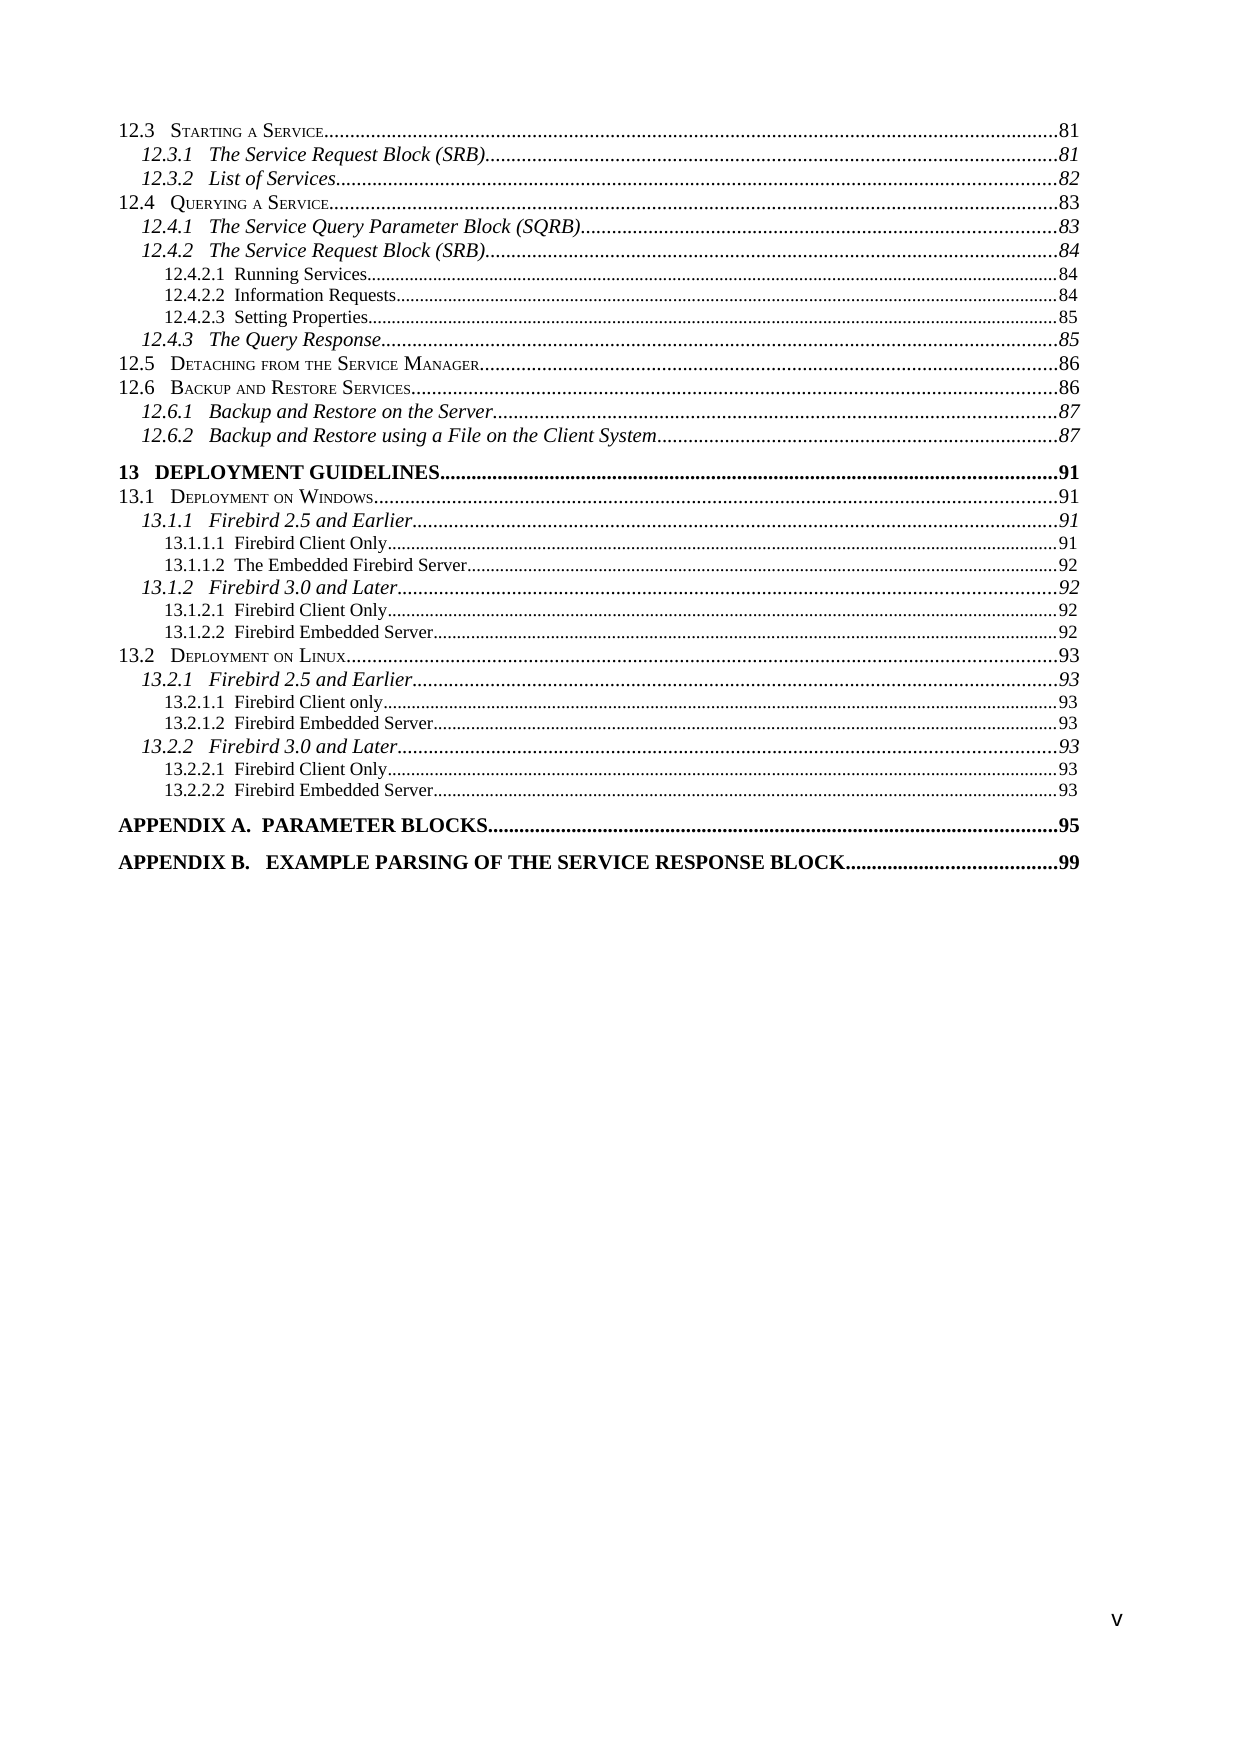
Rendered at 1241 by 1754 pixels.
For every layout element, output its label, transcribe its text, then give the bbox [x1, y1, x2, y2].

text 13.1.1.1 Firebird Client Only 91 [164, 532, 1122, 554]
text 13.2.1.1 Firebird Client only 93 [164, 691, 1122, 712]
text 12.4.3 The Query Response 85 [141, 327, 1122, 351]
text 12.6.1 Backup and Restore on the Server 87 [141, 399, 1122, 423]
text 12.3.1 The Service Request Block (SRB) 81 [141, 142, 1122, 166]
text Appendix B. Example Parsing of the Service Response Block 99 [118, 850, 1122, 874]
text 13.2.2 Firebird 3.0 and Later 93 [141, 734, 1122, 758]
text 12.4.2.2 Information Requests 84 [164, 284, 1122, 306]
text Appendix A. Parameter Blocks 95 [118, 813, 1122, 837]
text 13.2 Deployment on Linux 93 [118, 642, 1122, 667]
text 12.4.2.3 Setting Properties 85 [164, 306, 1122, 327]
text 13.1 Deployment on Windows 91 [118, 484, 1122, 508]
text 13.1.1.2 The Embedded Firebird Server 92 [164, 554, 1122, 575]
text 12.4.2 The Service Request Block (SRB) 84 [141, 238, 1122, 262]
text 13.1.2.1 Firebird Client Only 92 [164, 599, 1122, 621]
text 13.1.1 Firebird 2.5 and Earlier 91 [141, 508, 1122, 532]
text 13.1.2 Firebird 3.0 and Later 92 [141, 575, 1122, 599]
text 13.2.2.1 Firebird Client Only 93 [164, 758, 1122, 779]
text 12.3.2 List of Services 82 [141, 166, 1122, 190]
text 12.4.1 The Service Query Parameter Block (SQRB) 83 [141, 214, 1122, 238]
text 13 Deployment Guidelines 91 [118, 460, 1122, 484]
text 12.6 Backup and Restore Services 86 [118, 375, 1122, 399]
text 13.2.2.2 Firebird Embedded Server 93 [164, 779, 1122, 801]
text 13.2.1.2 Firebird Embedded Server 93 [164, 712, 1122, 734]
text 12.5 Detaching from the Service Manager 86 [118, 351, 1122, 375]
text 13.2.1 Firebird 2.5 and Earlier 93 [141, 667, 1122, 691]
text 12.4 Querying a Service 83 [118, 190, 1122, 214]
text 12.4.2.1 Running Services 84 [164, 262, 1122, 284]
text 13.1.2.2 Firebird Embedded Server 92 [164, 621, 1122, 642]
text 12.6.2 Backup and Restore using a File on the Client System 87 [141, 423, 1122, 447]
text 12.3 Starting a Service 81 [118, 118, 1122, 142]
